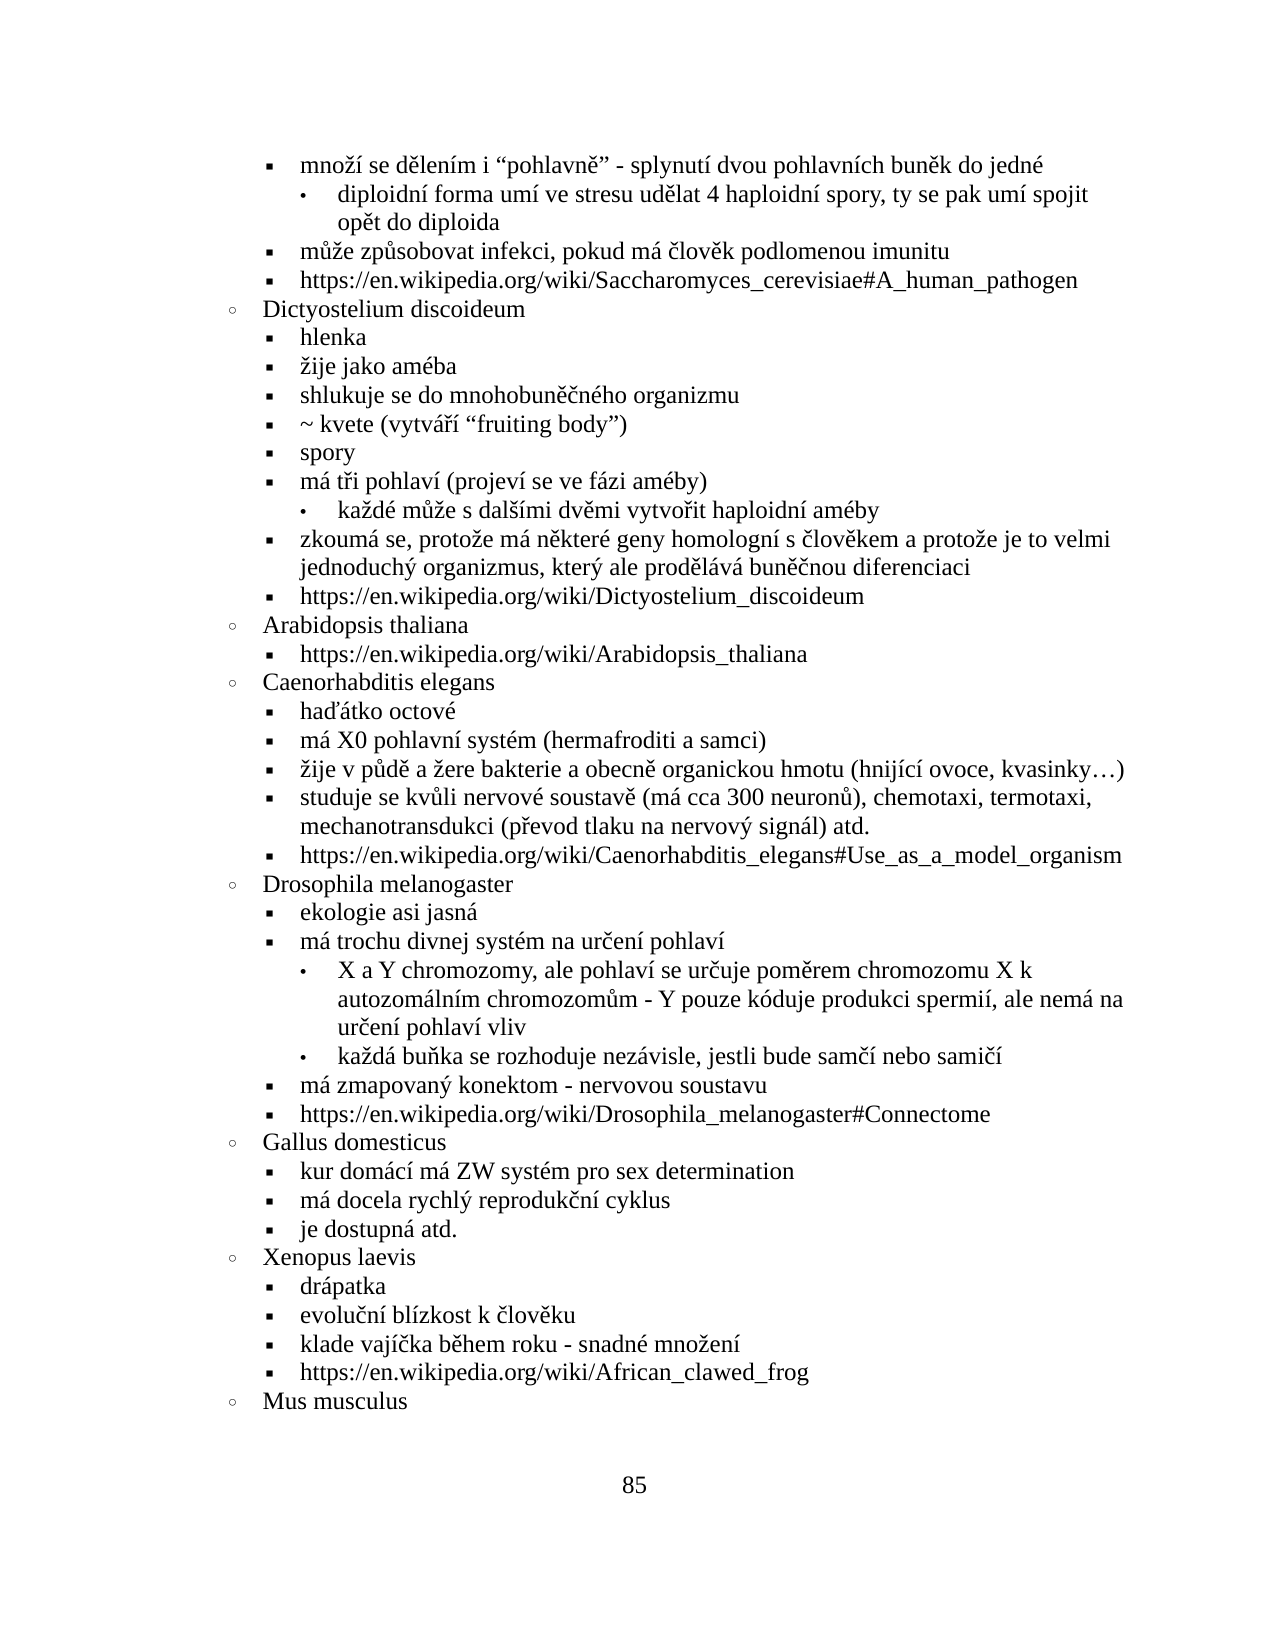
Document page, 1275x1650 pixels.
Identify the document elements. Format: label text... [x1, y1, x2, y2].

list je dostupná atd. [262, 1214, 1125, 1242]
list https://en.wikipedia.org/wiki/Arabidopsis_thaliana [262, 639, 1125, 667]
list drápatka [262, 1271, 1125, 1300]
list X a Y chromozomy, ale pohlaví se určuje poměrem chromozomu X k autozomálním chromozomům - Y pouze kóduje produkci spermií, ale nemá na určení pohlaví vliv [300, 955, 1125, 1041]
list Dictyostelium discoideum [225, 294, 1125, 322]
list https://en.wikipedia.org/wiki/Drosophila_melanogaster#Connectome [262, 1099, 1125, 1127]
list množí se dělením i “pohlavně” - splynutí dvou pohlavních buněk do jedné [262, 150, 1125, 179]
list ekologie asi jasná [262, 897, 1125, 926]
list https://en.wikipedia.org/wiki/Caenorhabditis_elegans#Use_as_a_model_organism [262, 840, 1125, 869]
list ~ kvete (vytváří “fruiting body”) [262, 409, 1125, 437]
list má X0 pohlavní systém (hermafroditi a samci) [262, 725, 1125, 754]
list Drosophila melanogaster [225, 869, 1125, 897]
list Arabidopsis thaliana [225, 610, 1125, 639]
list shlukuje se do mnohobuněčného organizmu [262, 380, 1125, 409]
list https://en.wikipedia.org/wiki/African_clawed_frog [262, 1357, 1125, 1386]
list žije v půdě a žere bakterie a obecně organickou hmotu (hnijící ovoce, kvasinky…) [262, 754, 1125, 782]
list Mus musculus [225, 1386, 1125, 1415]
list diploidní forma umí ve stresu udělat 4 haploidní spory, ty se pak umí spojit opět do diploida [300, 179, 1125, 236]
list každé může s dalšími dvěmi vytvořit haploidní améby [300, 495, 1125, 524]
list žije jako améba [262, 351, 1125, 380]
list má docela rychlý reprodukční cyklus [262, 1185, 1125, 1214]
list evoluční blízkost k člověku [262, 1300, 1125, 1329]
list kur domácí má ZW systém pro sex determination [262, 1156, 1125, 1185]
list https://en.wikipedia.org/wiki/Saccharomyces_cerevisiae#A_human_pathogen [262, 265, 1125, 294]
list klade vajíčka během roku - snadné množení [262, 1329, 1125, 1357]
list každá buňka se rozhoduje nezávisle, jestli bude samčí nebo samičí [300, 1041, 1125, 1070]
list studuje se kvůli nervové soustavě (má cca 300 neuronů), chemotaxi, termotaxi, mechanotransdukci (převod tlaku na nervový signál) atd. [262, 782, 1125, 840]
list Xenopus laevis [225, 1242, 1125, 1271]
list může způsobovat infekci, pokud má člověk podlomenou imunitu [262, 236, 1125, 265]
list https://en.wikipedia.org/wiki/Dictyostelium_discoideum [262, 581, 1125, 610]
list spory [262, 437, 1125, 466]
list má zmapovaný konektom - nervovou soustavu [262, 1070, 1125, 1099]
list Gallus domesticus [225, 1127, 1125, 1156]
list Caenorhabditis elegans [225, 667, 1125, 696]
list má tři pohlaví (projeví se ve fázi améby) [262, 466, 1125, 495]
list hlenka [262, 322, 1125, 351]
list má trochu divnej systém na určení pohlaví [262, 926, 1125, 955]
list haďátko octové [262, 696, 1125, 725]
list zkoumá se, protože má některé geny homologní s člověkem a protože je to velmi jednoduchý organizmus, který ale prodělává buněčnou diferenciaci [262, 524, 1125, 581]
